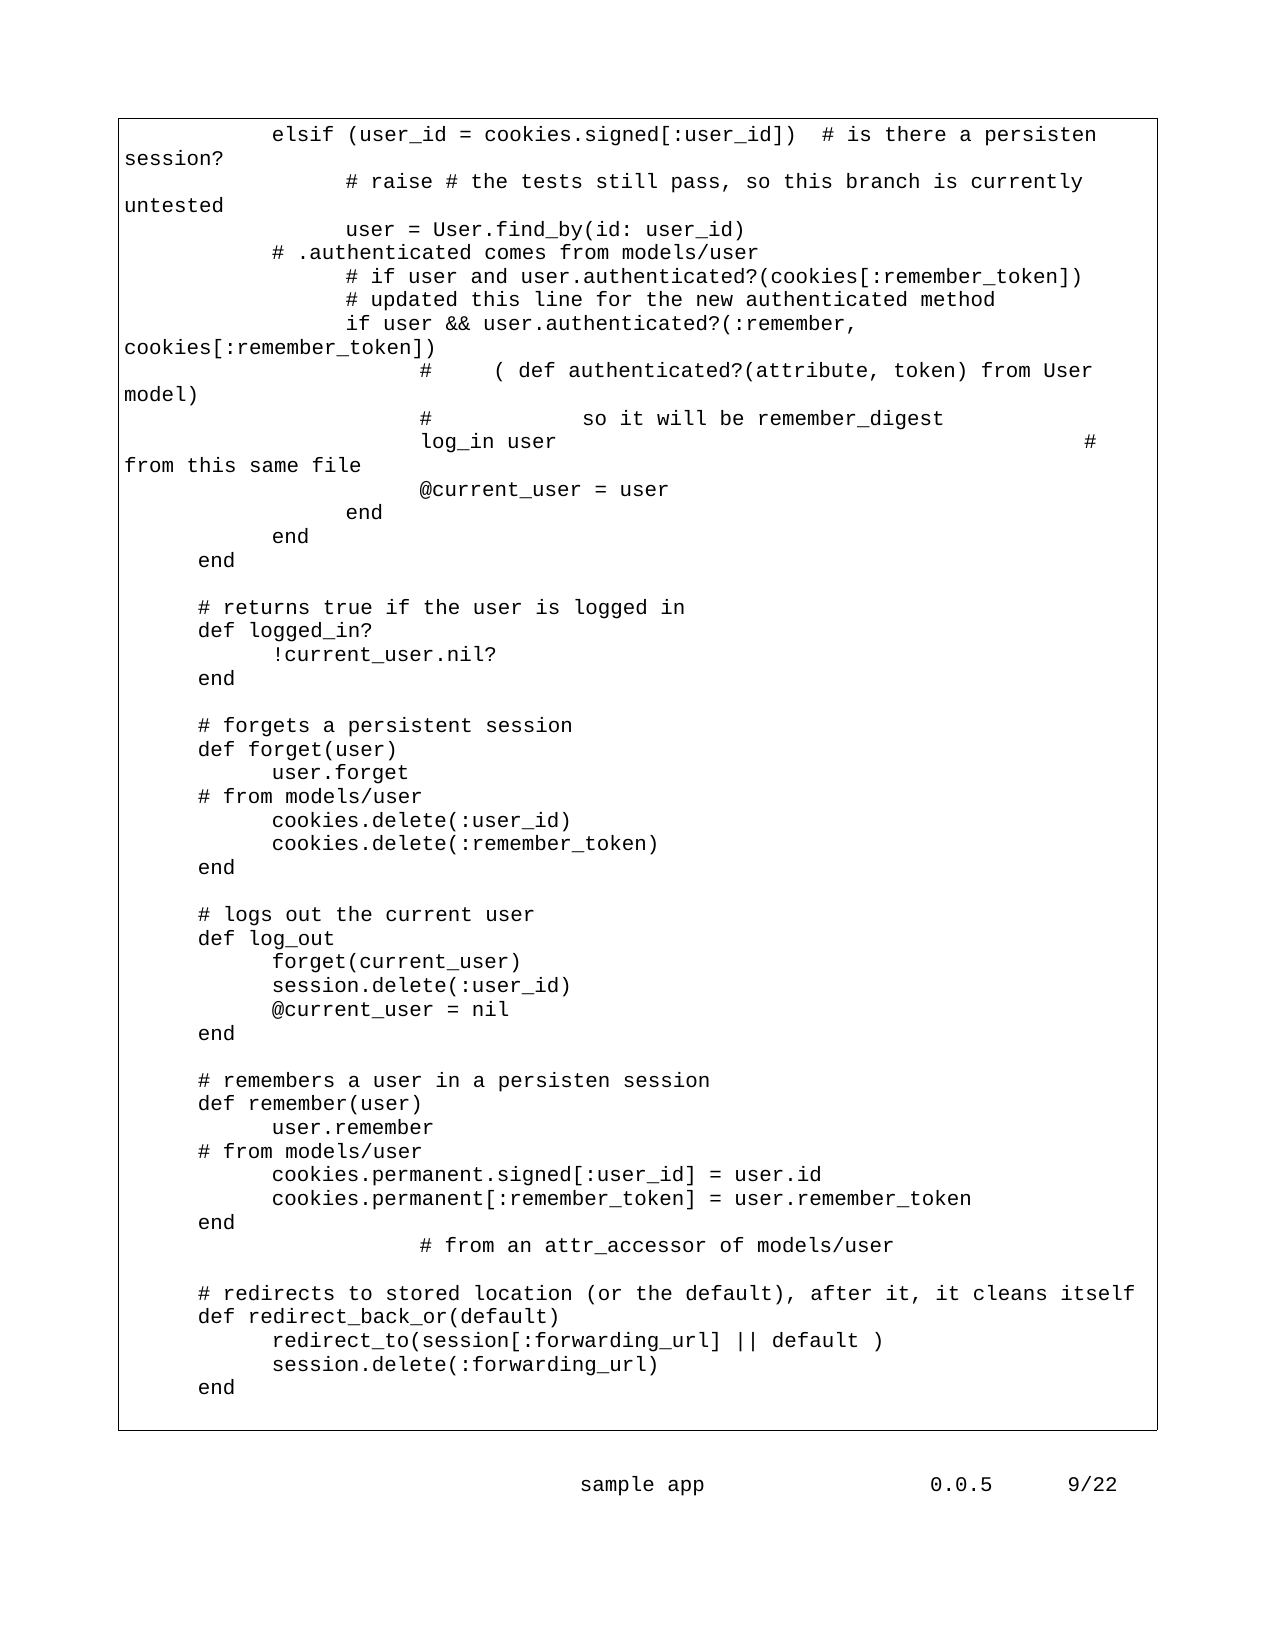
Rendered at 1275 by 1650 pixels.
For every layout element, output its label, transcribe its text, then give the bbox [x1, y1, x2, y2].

table_header elsif (user_id = cookies.signed[:user_id]) # is there a persisten session? # raise # the tests still pass, so this branch is currently untested user = User.find_by(id: user_id) # .authenticated comes from models/user # if user and user.authenticated?(cookies[:remember_token]) # updated this line for the new authenticated method if user && user.authenticated?(:remember, cookies[:remember_token]) # ( def authenticated?(attribute, token) from User model) # so it will be remember_digest log_in user # from this same file @current_user = user end end end # returns true if the user is logged in def logged_in? !current_user.nil? end # forgets a persistent session def forget(user) user.forget # from models/user cookies.delete(:user_id) cookies.delete(:remember_token) end # logs out the current user def log_out forget(current_user) session.delete(:user_id) @current_user = nil end # remembers a user in a persisten session def remember(user) user.remember # from models/user cookies.permanent.signed[:user_id] = user.id cookies.permanent[:remember_token] = user.remember_token end # from an attr_accessor of models/user # redirects to stored location (or the default), after it, it cleans itself def redirect_back_or(default) redirect_to(session[:forwarding_url] || default ) session.delete(:forwarding_url) end [119, 119, 1157, 1430]
